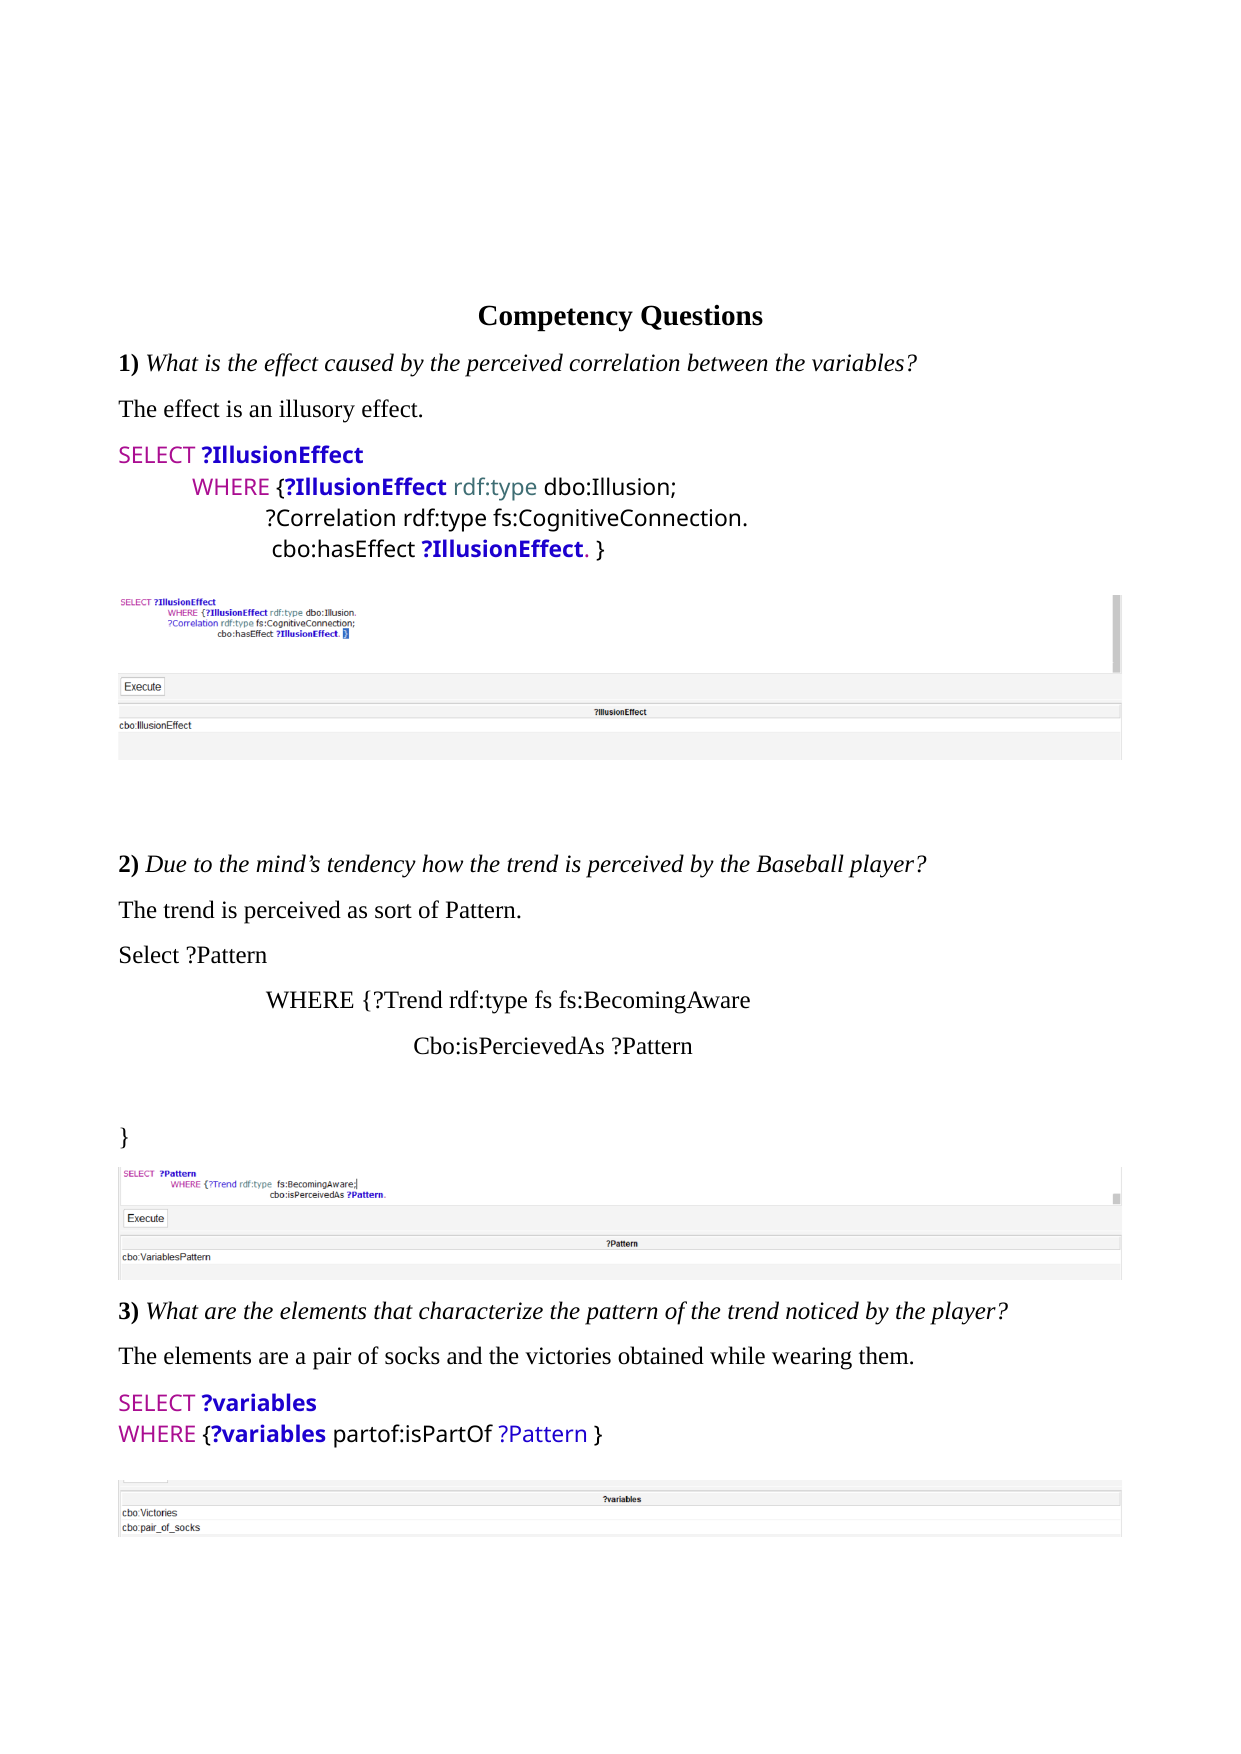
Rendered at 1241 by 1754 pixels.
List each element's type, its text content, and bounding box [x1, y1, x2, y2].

text 2) Due to the mind’s tendency how the trend is perceived by the Baseball player? [118, 849, 1122, 878]
text 1) What is the effect caused by the perceived correlation between the variables? [118, 348, 1122, 377]
text cbo:hasEffect ?IllusionEffect. } [118, 533, 1122, 564]
text 3) What are the elements that characterize the pattern of the trend noticed by the player? [118, 1296, 1122, 1325]
text } [118, 1122, 1122, 1151]
text SELECT ?IllusionEffect [118, 439, 1122, 471]
text The trend is perceived as sort of Pattern. [118, 895, 1122, 923]
text Select ?Pattern [118, 940, 1122, 969]
text WHERE {?Trend rdf:type fs fs:BecomingAware [118, 986, 1122, 1014]
text Competency Questions [118, 298, 1122, 332]
text SELECT ?variables [118, 1387, 1122, 1418]
text The effect is an illusory effect. [118, 394, 1122, 423]
text WHERE {?variables partof:isPartOf ?Pattern } [118, 1418, 1122, 1449]
text ?Correlation rdf:type fs:CognitiveConnection. [118, 502, 1122, 533]
text Cbo:isPercievedAs ?Pattern [118, 1031, 1122, 1060]
text WHERE {?IllusionEffect rdf:type dbo:Illusion; [118, 471, 1122, 502]
text The elements are a pair of socks and the victories obtained while wearing them. [118, 1341, 1122, 1370]
